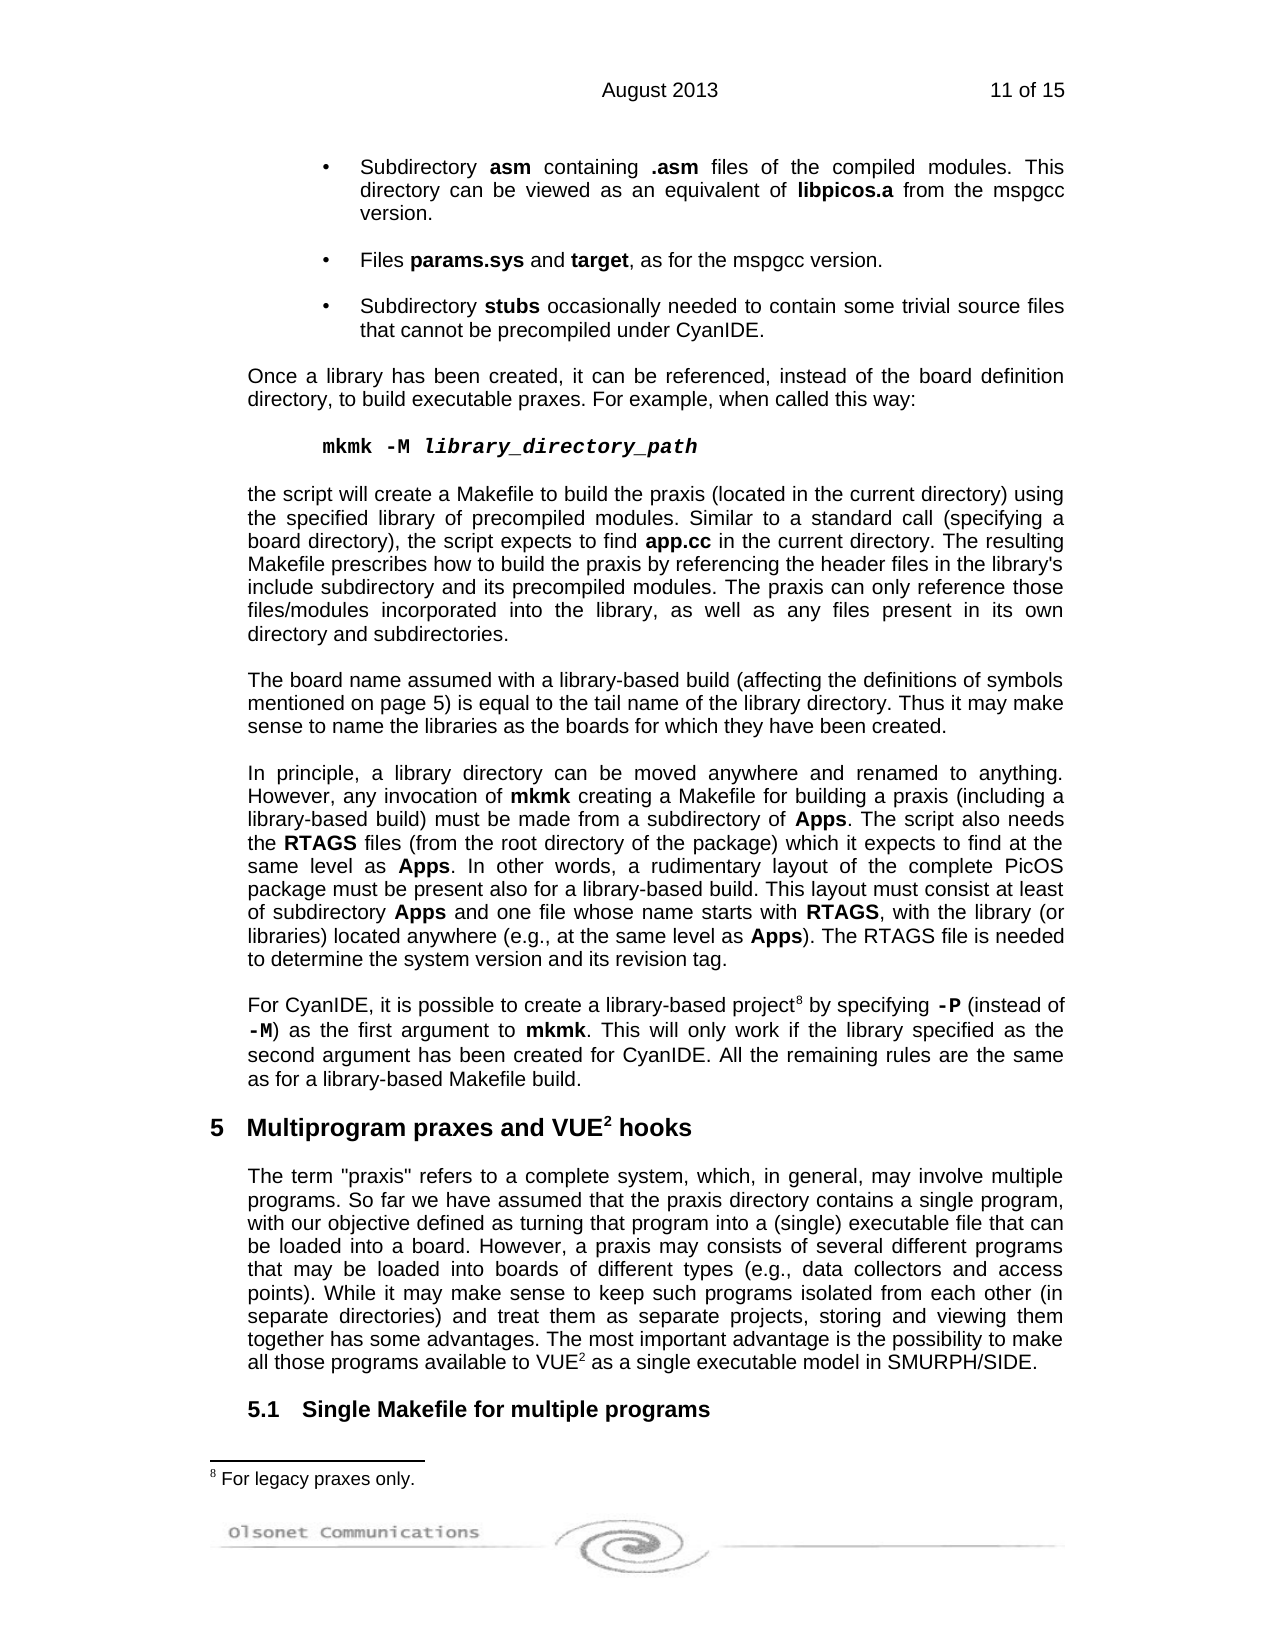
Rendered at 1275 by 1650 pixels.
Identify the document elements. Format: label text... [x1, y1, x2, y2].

text mkmk -M library_directory_path [247, 434, 1065, 459]
text For CyanIDE, it is possible to create a library-based project by specifying -P (instead of -M) as the first argument to mkmk. This will only work if the library specified as the second argument has been created for CyanIDE. All the remaining rules are the same as for a library-based Makefile build. [247, 994, 1065, 1091]
text Once a library has been created, it can be referenced, instead of the board definition directory, to build executable praxes. For example, when called this way: [247, 365, 1065, 411]
text The term "praxis" refers to a complete system, which, in general, may involve multiple programs. So far we have assumed that the praxis directory contains a single program, with our objective defined as turning that program into a (single) executable file that can be loaded into a board. However, a praxis may consists of several different programs that may be loaded into boards of different types (e.g., data collectors and access points). While it may make sense to keep such programs isolated from each other (in separate directories) and treat them as separate projects, storing and viewing them together has some advantages. The most important advantage is the possibility to make all those programs available to VUE2 as a single executable model in SMURPH/SIDE. [247, 1165, 1065, 1374]
text The board name assumed with a library-based build (affecting the definitions of symbols mentioned on page 5) is equal to the tail name of the library directory. Thus it may make sense to name the libraries as the boards for which they have been created. [247, 669, 1065, 738]
subtitle Single Makefile for multiple programs [247, 1397, 1065, 1423]
list Subdirectory asm containing .asm files of the compiled modules. This directory can be viewed as an equivalent of libpicos.a from the mspgcc version. [322, 155, 1065, 225]
text the script will create a Makefile to build the praxis (located in the current directory) using the specified library of precompiled modules. Similar to a standard call (specifying a board directory), the script expects to find app.cc in the current directory. The resulting Makefile prescribes how to build the praxis by referencing the header files in the library's include subdirectory and its precompiled modules. The praxis can only reference those files/modules incorporated into the library, as well as any files present in its own directory and subdirectories. [247, 483, 1065, 645]
picture [210, 1504, 1065, 1596]
text For legacy praxes only. [210, 1467, 1065, 1490]
list Files params.sys and target, as for the mspgcc version. [322, 248, 1065, 272]
text In principle, a library directory can be moved anywhere and renamed to anything. However, any invocation of mkmk creating a Makefile for building a praxis (including a library-based build) must be made from a subdirectory of Apps. The script also needs the RTAGS files (from the root directory of the package) which it expects to find at the same level as Apps. In other words, a rudimentary layout of the complete PicOS package must be present also for a library-based build. This layout must consist at least of subdirectory Apps and one file whose name starts with RTAGS, with the library (or libraries) located anywhere (e.g., at the same level as Apps). The RTAGS file is needed to determine the system version and its revision tag. [247, 762, 1065, 971]
subtitle Multiprogram praxes and VUE2 hooks [210, 1114, 1065, 1142]
list Subdirectory stubs occasionally needed to contain some trivial source files that cannot be precompiled under CyanIDE. [322, 295, 1065, 342]
